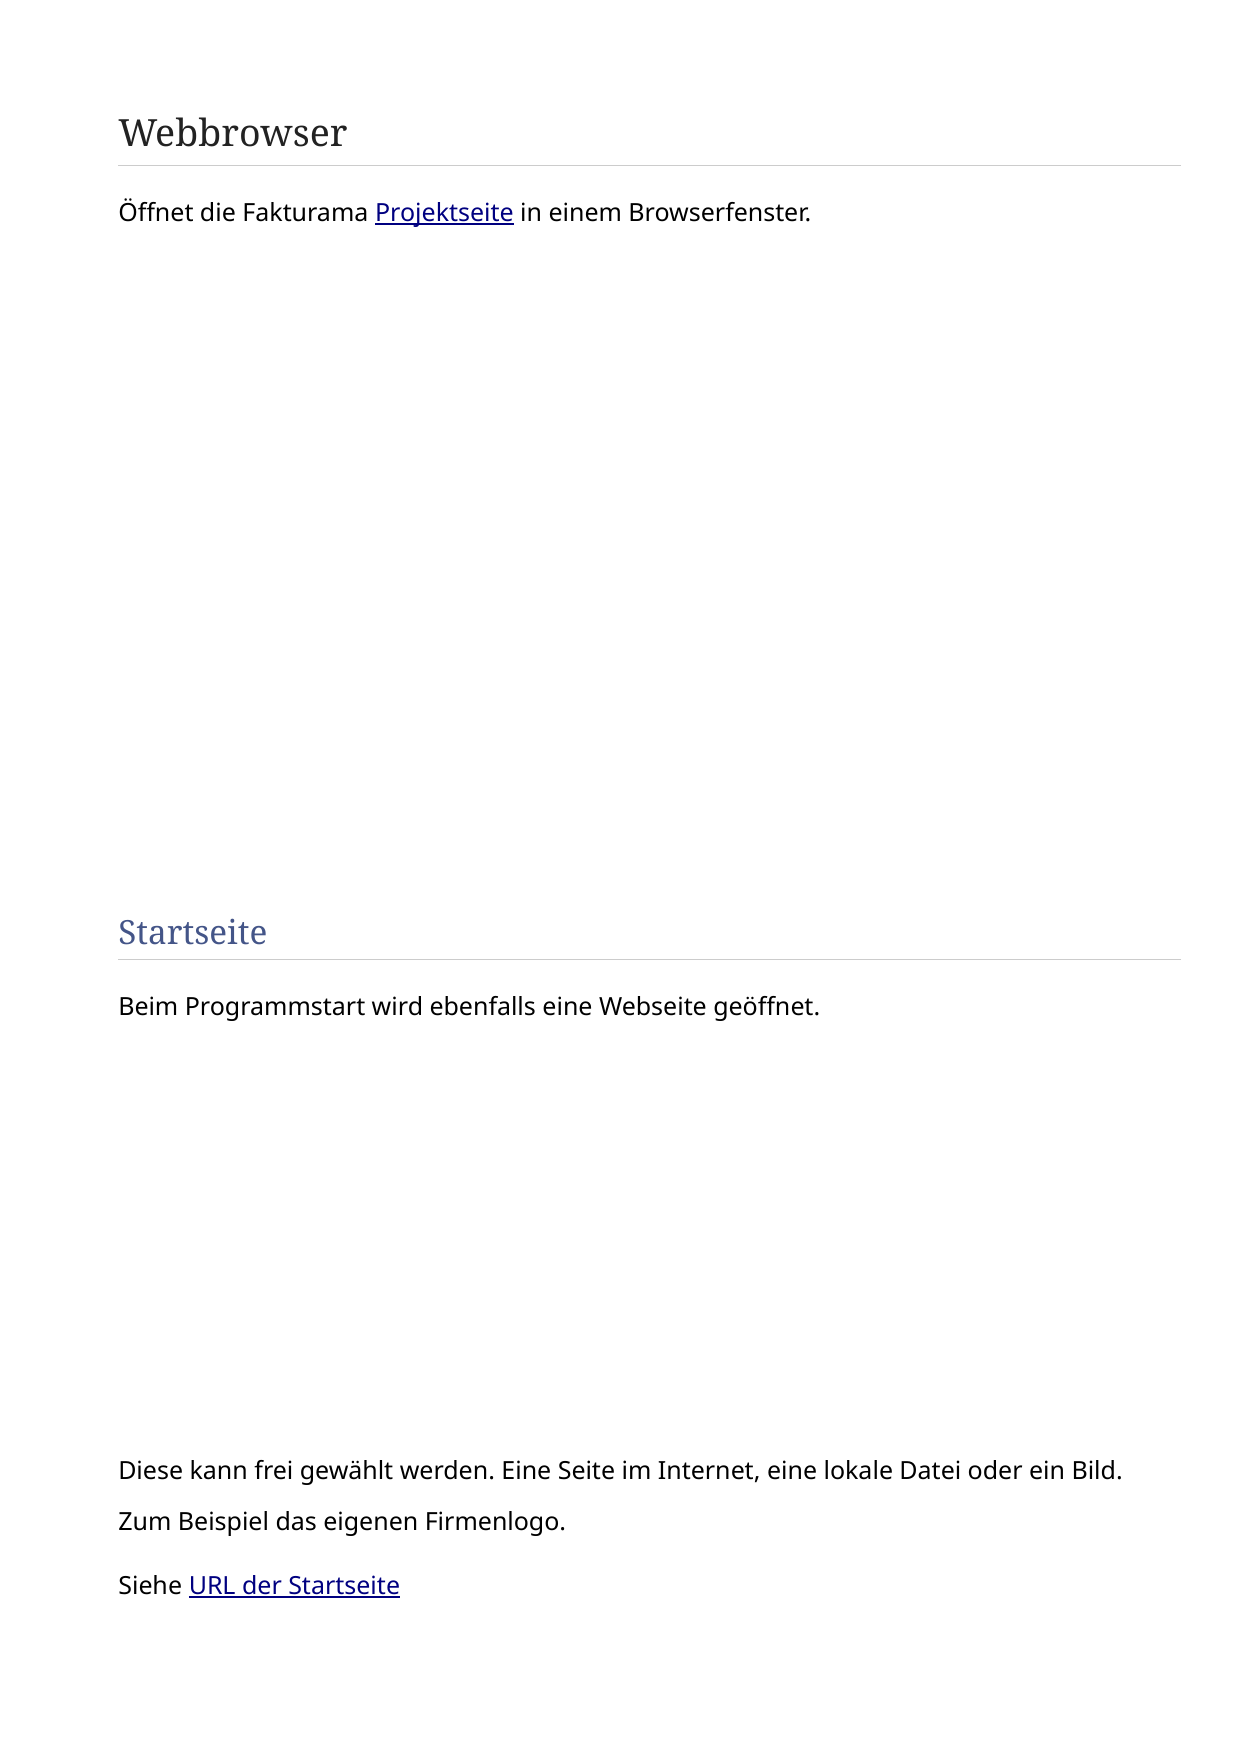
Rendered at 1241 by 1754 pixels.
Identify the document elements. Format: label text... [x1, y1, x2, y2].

text Siehe URL der Startseite [118, 1567, 1181, 1601]
text Beim Programmstart wird ebenfalls eine Webseite geöffnet. [118, 988, 1181, 1023]
text Öffnet die Fakturama Projektseite in einem Browserfenster. [118, 194, 1181, 228]
text Diese kann frei gewählt werden. Eine Seite im Internet, eine lokale Datei oder ein Bild. Zum Beispiel das eigenen Firmenlogo. [118, 1453, 1181, 1538]
subtitle Startseite [118, 909, 1181, 959]
subtitle Webbrowser [118, 106, 1181, 165]
